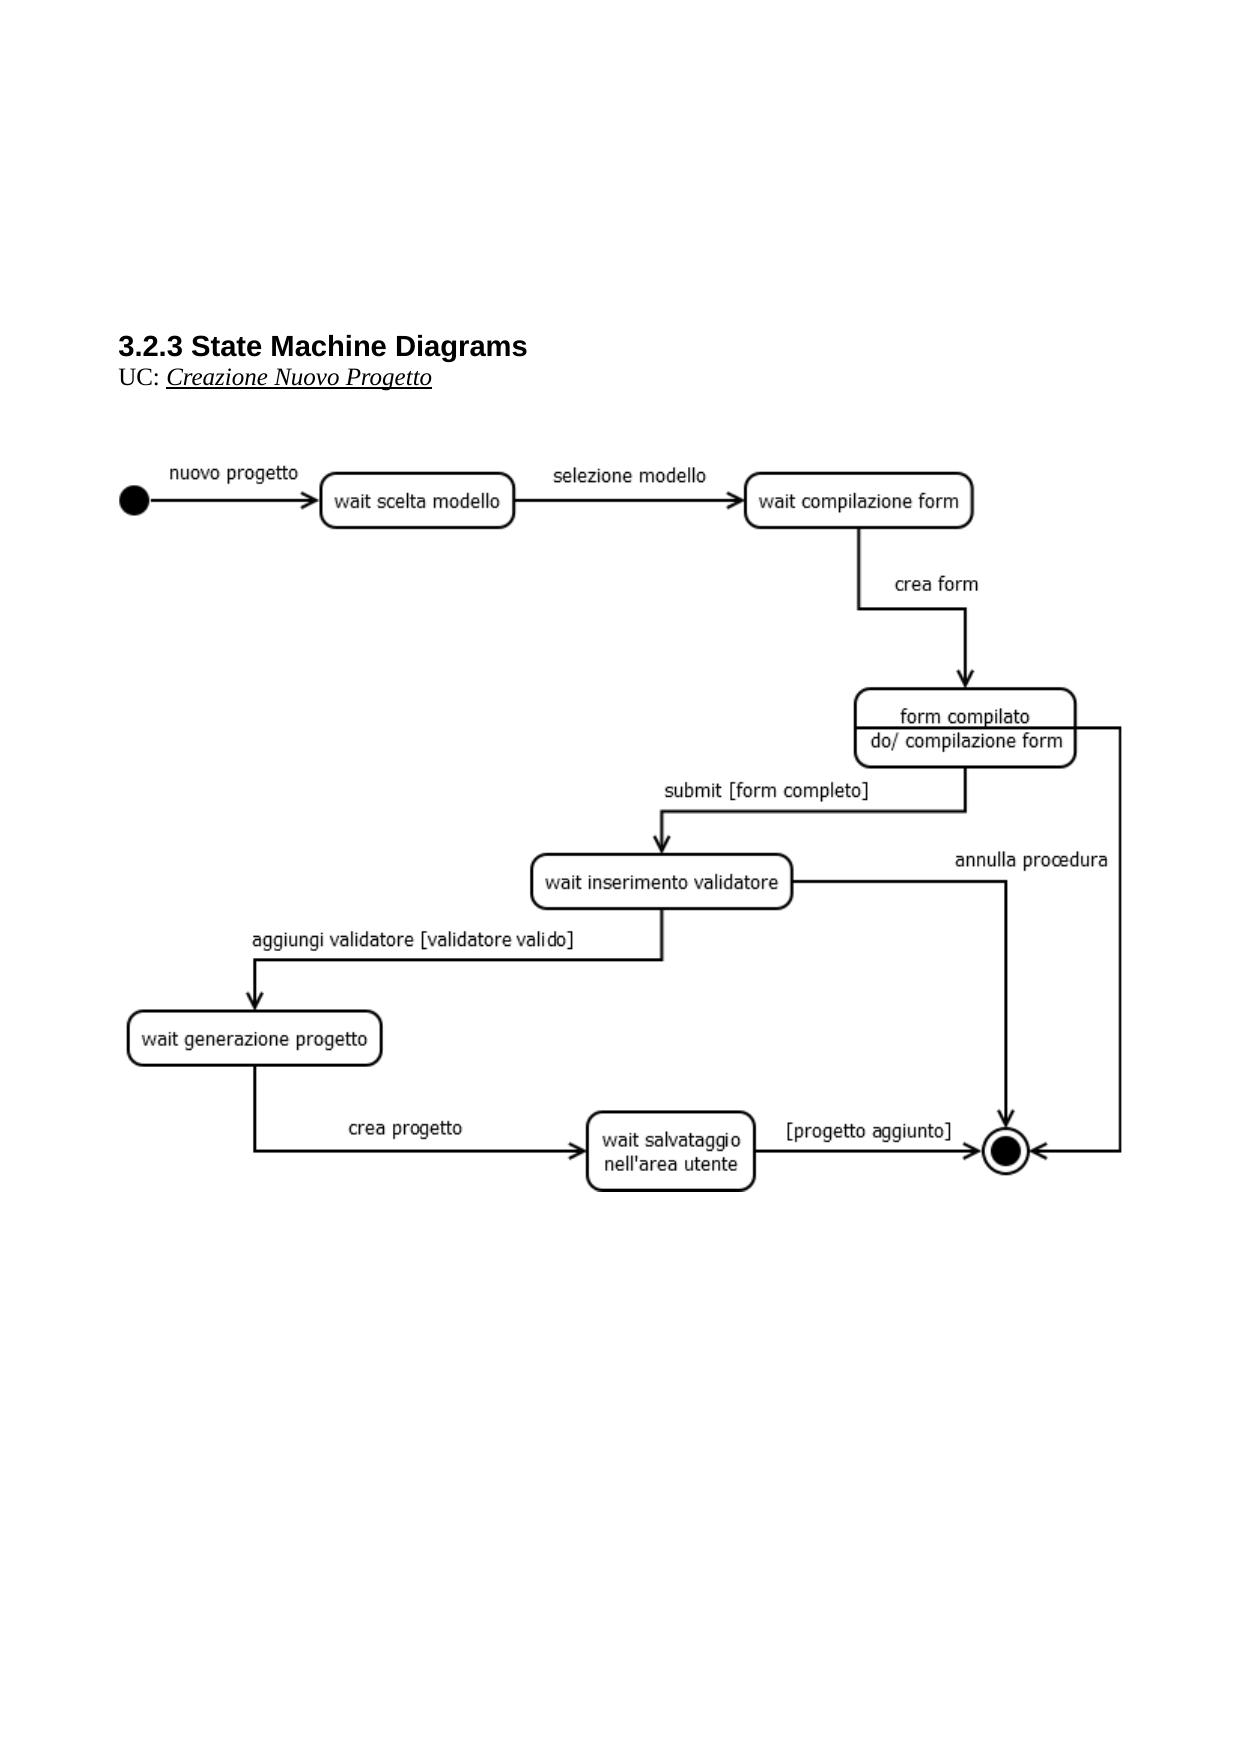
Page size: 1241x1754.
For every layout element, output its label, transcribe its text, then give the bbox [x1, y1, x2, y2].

subtitle 3.2.3 State Machine Diagrams [118, 329, 1122, 362]
text UC: Creazione Nuovo Progetto [118, 362, 1122, 391]
